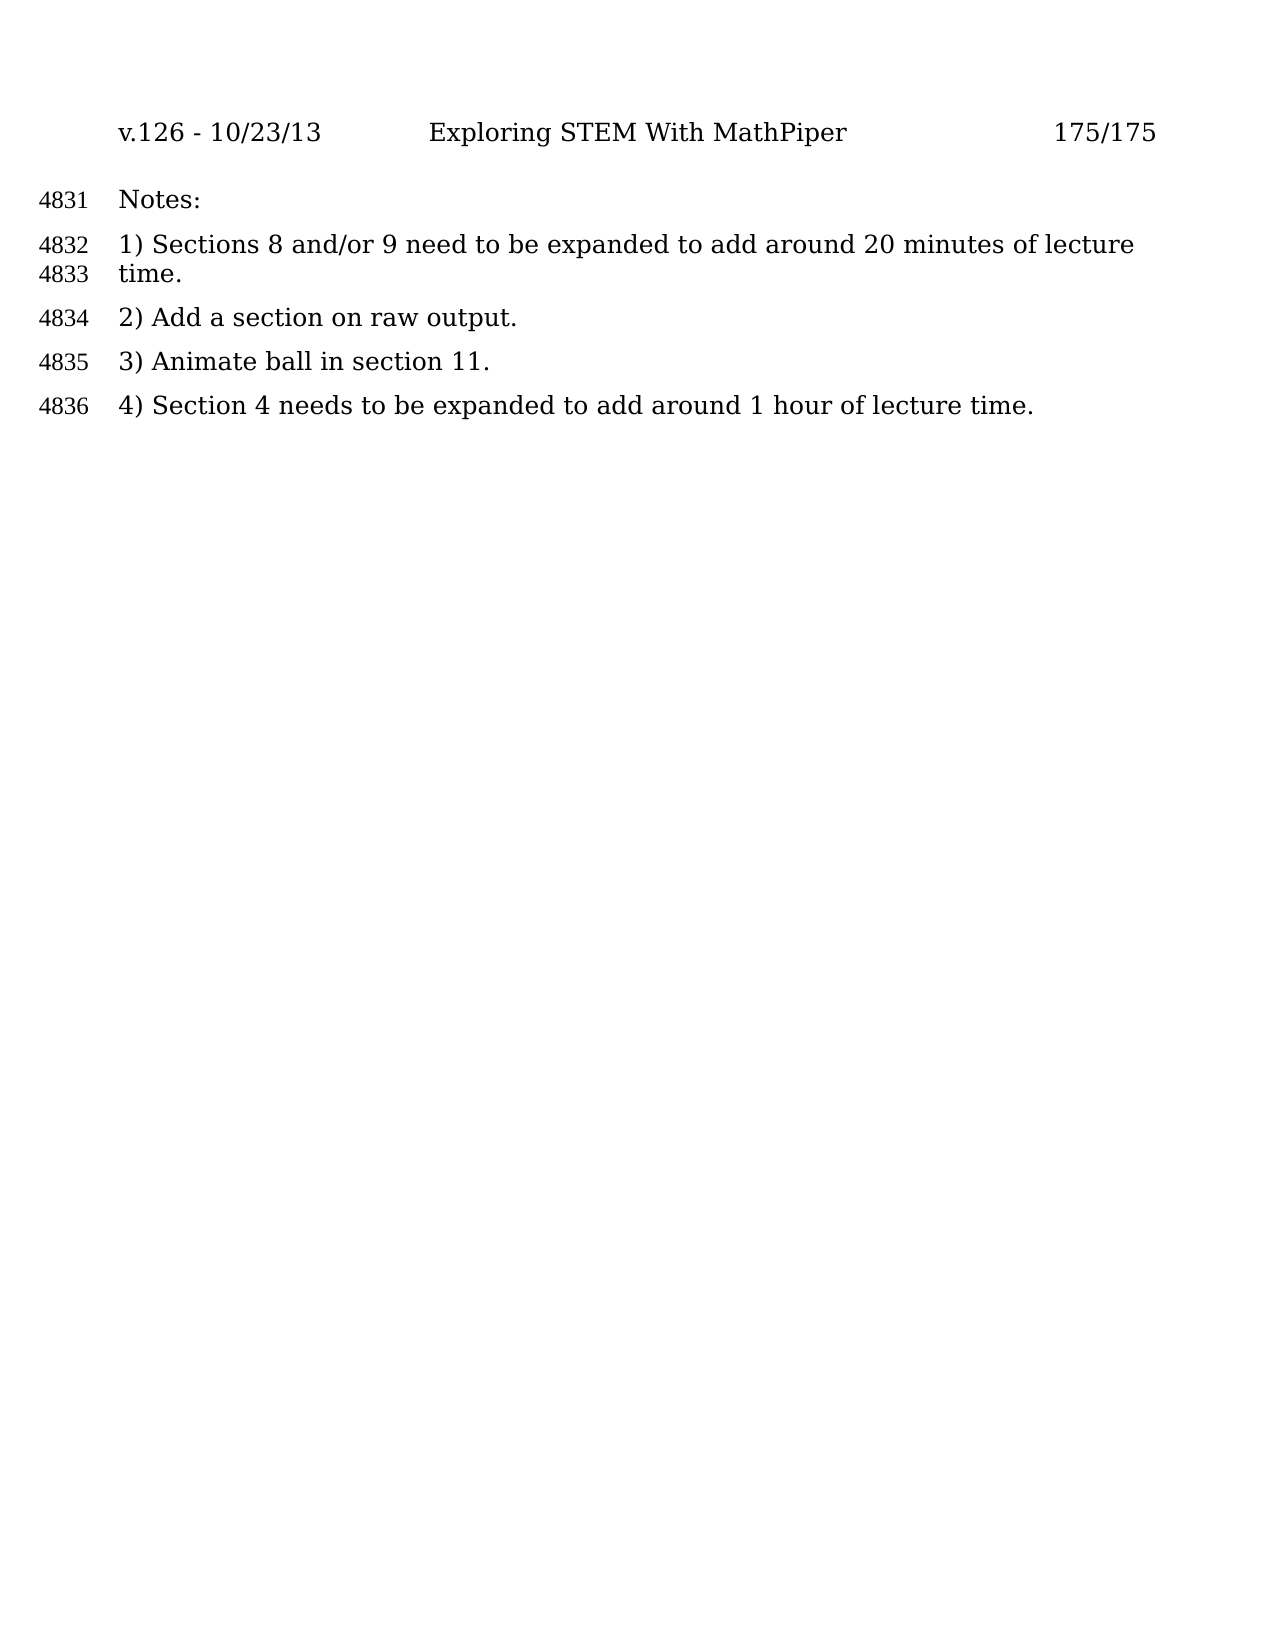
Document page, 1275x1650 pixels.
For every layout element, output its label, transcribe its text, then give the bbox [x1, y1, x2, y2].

text 4) Section 4 needs to be expanded to add around 1 hour of lecture time. [118, 392, 1157, 421]
text 3) Animate ball in section 11. [118, 347, 1157, 377]
text 1) Sections 8 and/or 9 need to be expanded to add around 20 minutes of lecture time. [118, 230, 1157, 288]
text 2) Add a section on raw output. [118, 303, 1157, 332]
text Notes: [118, 186, 1157, 215]
